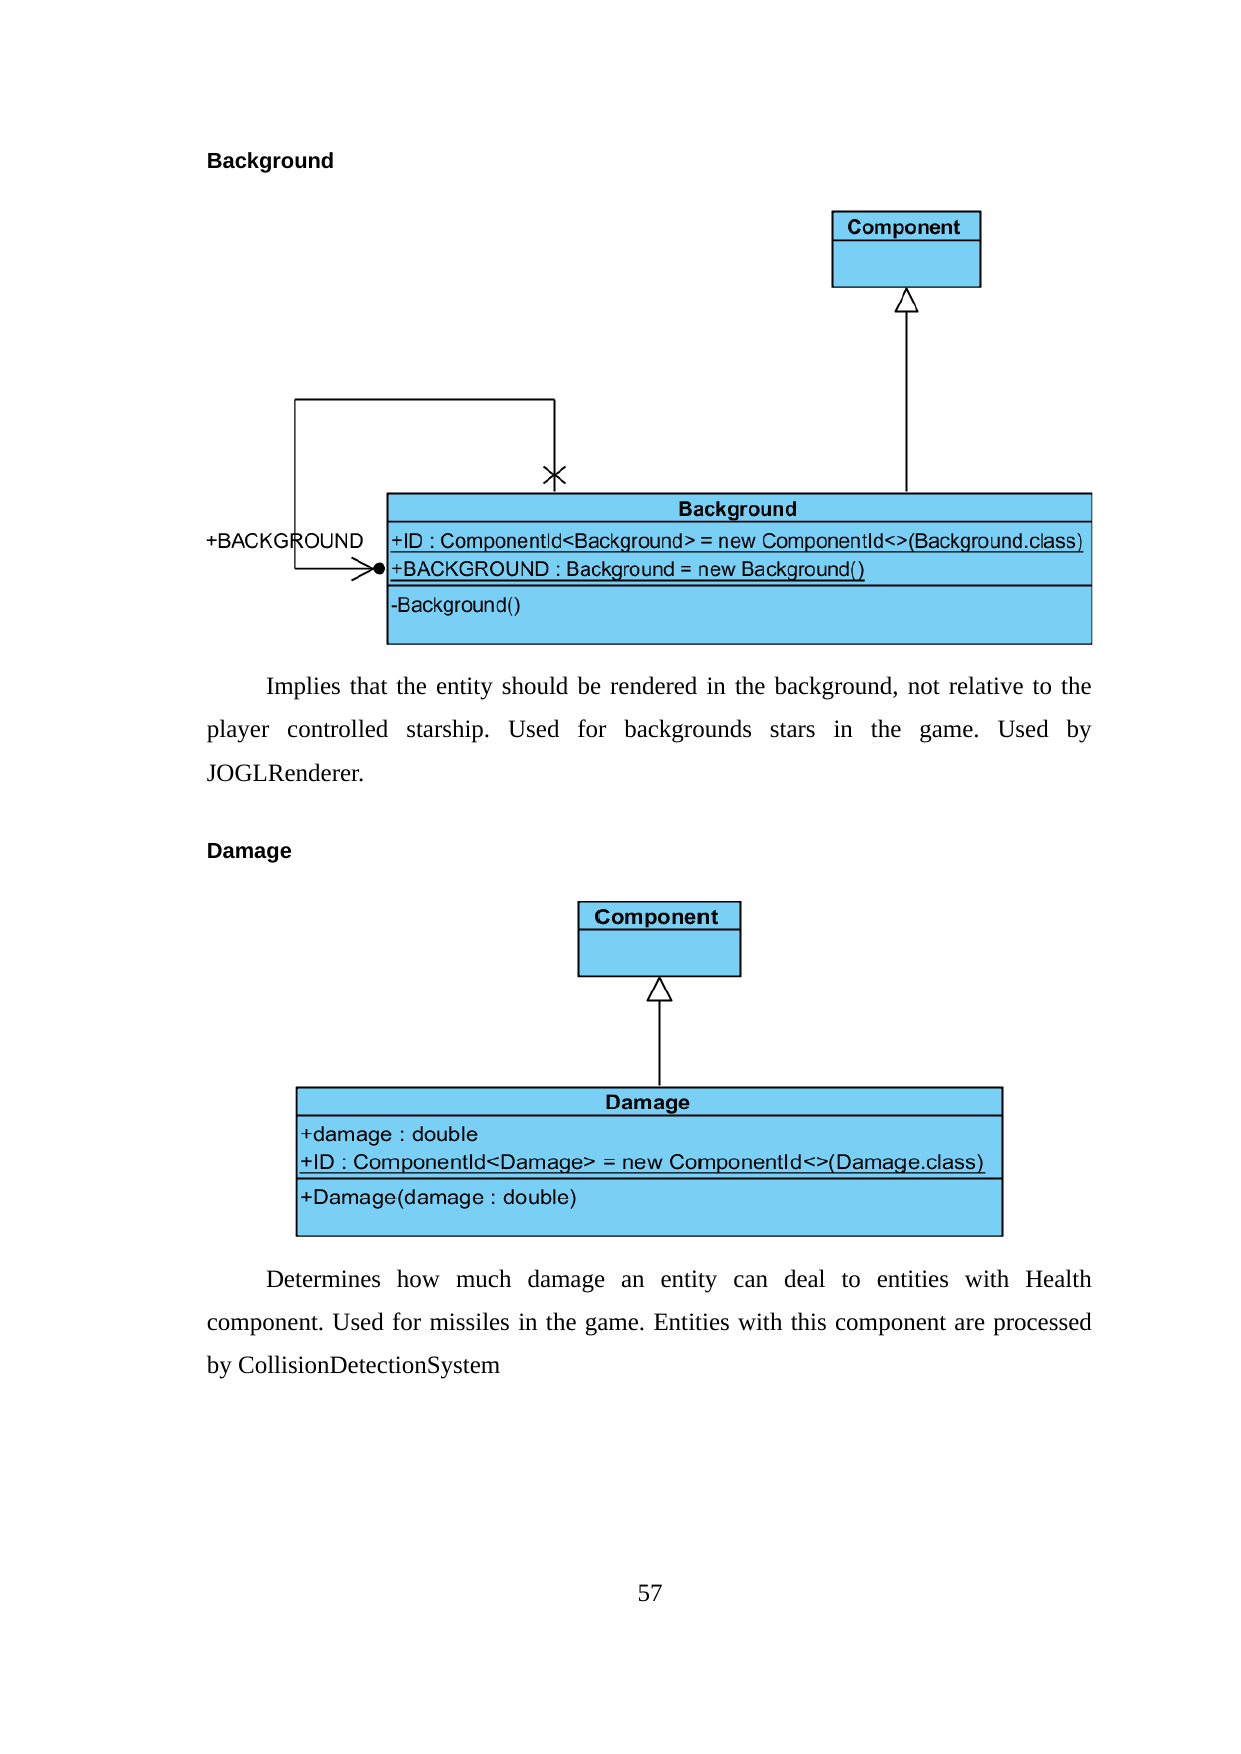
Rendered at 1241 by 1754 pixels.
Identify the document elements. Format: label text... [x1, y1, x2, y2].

text Determines how much damage an entity can deal to entities with Health component. Used for missiles in the game. Entities with this component are processed by CollisionDetectionSystem [207, 1264, 1093, 1379]
picture [206, 210, 1093, 645]
picture [295, 901, 1004, 1237]
text Implies that the entity should be rendered in the background, not relative to the player controlled starship. Used for backgrounds stars in the game. Used by JOGLRenderer. [207, 671, 1093, 786]
subtitle Background [207, 148, 1093, 173]
subtitle Damage [207, 838, 1093, 863]
